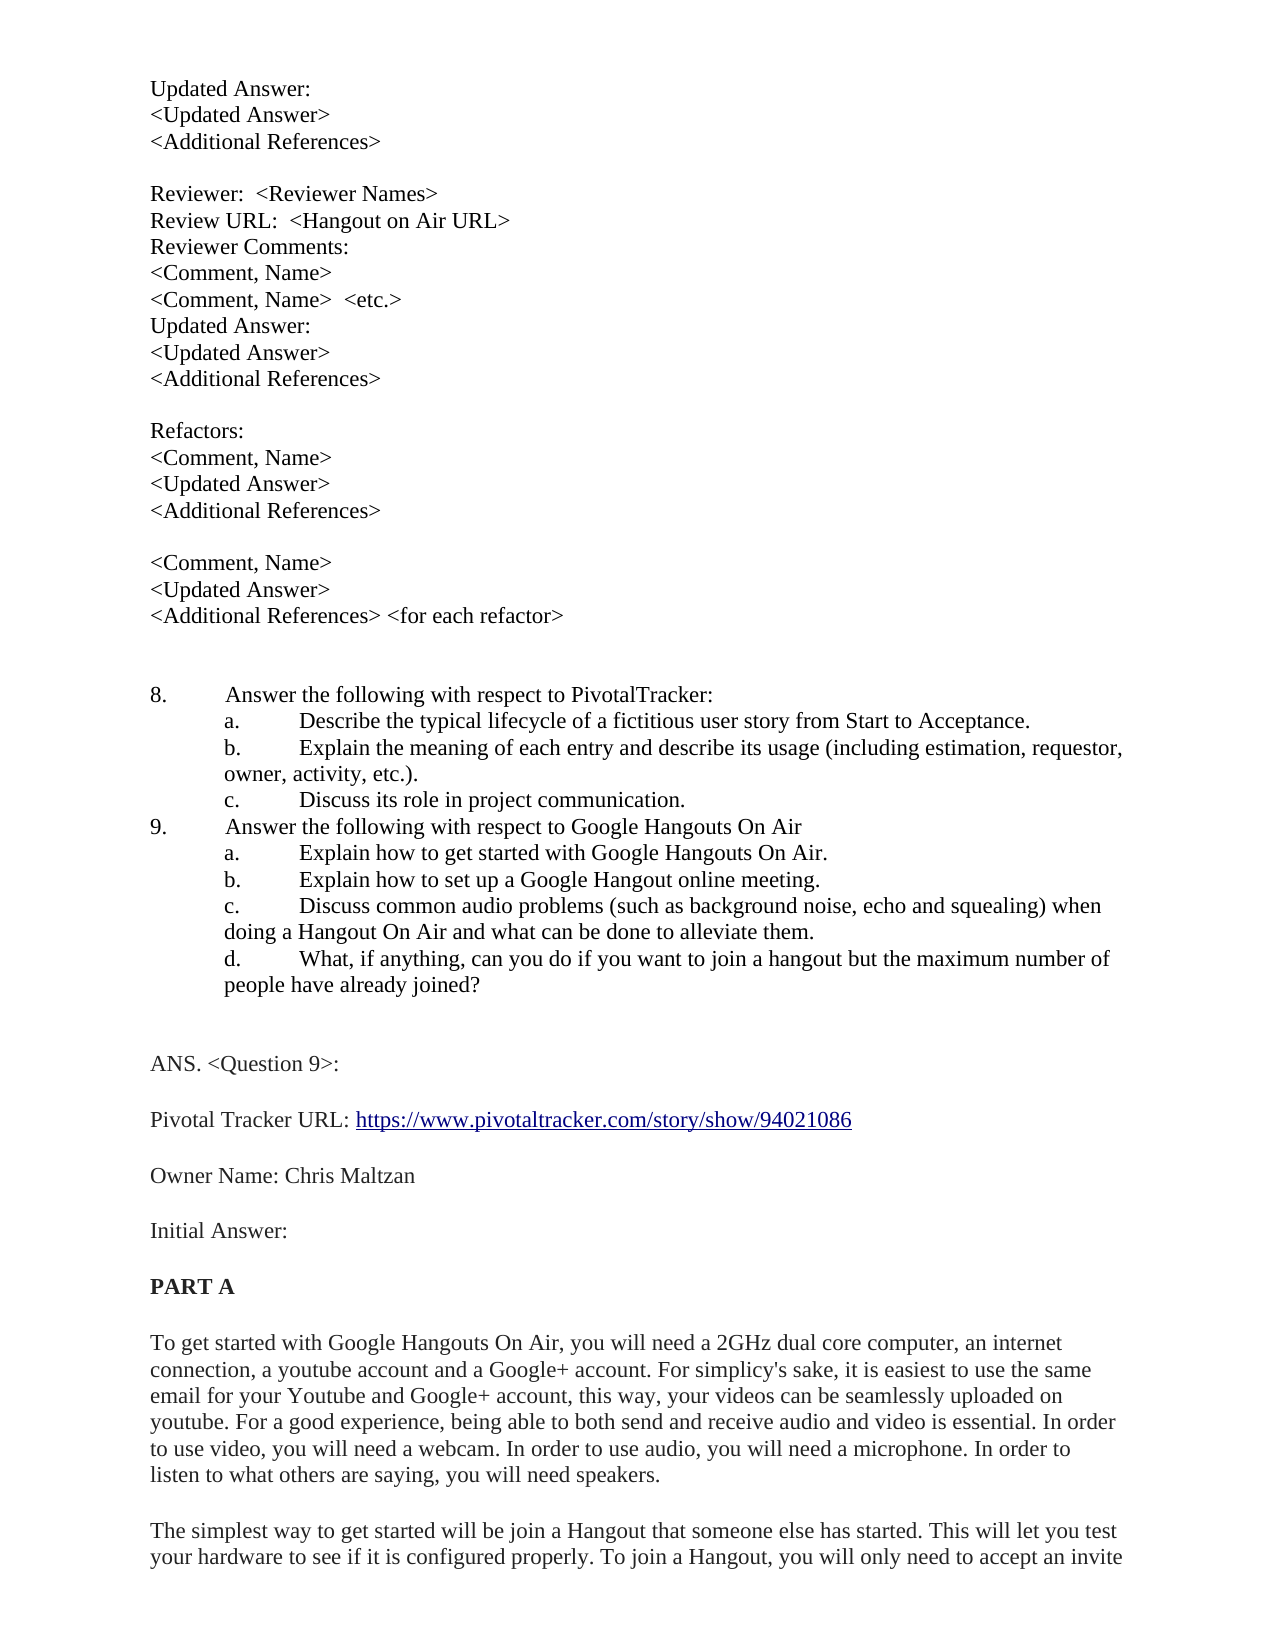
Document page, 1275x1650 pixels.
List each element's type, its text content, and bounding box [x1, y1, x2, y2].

text d. What, if anything, can you do if you want to join a hangout but the maximum number of people have already joined? [224, 945, 1125, 997]
text Reviewer: <Reviewer Names> [150, 180, 1125, 207]
text c. Discuss common audio problems (such as background noise, echo and squealing) when doing a Hangout On Air and what can be done to alleviate them. [224, 892, 1125, 945]
text Pivotal Tracker URL: https://www.pivotaltracker.com/story/show/94021086 [150, 1106, 1125, 1132]
text PART A [150, 1273, 1125, 1300]
text <Additional References> <for each refactor> [150, 602, 1125, 628]
text a. Explain how to get started with Google Hangouts On Air. [224, 839, 1125, 866]
text <Additional References> [150, 365, 1125, 391]
text To get started with Google Hangouts On Air, you will need a 2GHz dual core computer, an internet connection, a youtube account and a Google+ account. For simplicy's sake, it is easiest to use the same email for your Youtube and Google+ account, this way, your videos can be seamlessly uploaded on youtube. For a good experience, being able to both send and receive audio and video is essential. In order to use video, you will need a webcam. In order to use audio, you will need a microphone. In order to listen to what others are saying, you will need speakers. [150, 1329, 1125, 1487]
text <Updated Answer> [150, 338, 1125, 365]
text Updated Answer: [150, 312, 1125, 338]
text Owner Name: Chris Maltzan [150, 1162, 1125, 1188]
text 8. Answer the following with respect to PivotalTracker: [150, 681, 1125, 707]
text <Comment, Name> [150, 549, 1125, 576]
text a. Describe the typical lifecycle of a fictitious user story from Start to Acceptance. [224, 707, 1125, 734]
text <Additional References> [150, 497, 1125, 523]
text Review URL: <Hangout on Air URL> [150, 207, 1125, 233]
text Updated Answer: [150, 75, 1125, 101]
text b. Explain how to set up a Google Hangout online meeting. [224, 866, 1125, 892]
text <Comment, Name> [150, 444, 1125, 470]
text 9. Answer the following with respect to Google Hangouts On Air [150, 813, 1125, 839]
text The simplest way to get started will be join a Hangout that someone else has started. This will let you test your hardware to see if it is configured properly. To join a Hangout, you will only need to accept an invite [150, 1517, 1125, 1569]
text <Comment, Name> <etc.> [150, 286, 1125, 312]
text <Comment, Name> [150, 259, 1125, 286]
text Reviewer Comments: [150, 233, 1125, 259]
text ANS. <Question 9>: [150, 1050, 1125, 1076]
text Initial Answer: [150, 1218, 1125, 1244]
text <Updated Answer> [150, 576, 1125, 602]
text b. Explain the meaning of each entry and describe its usage (including estimation, requestor, owner, activity, etc.). [224, 734, 1125, 787]
text <Updated Answer> [150, 101, 1125, 128]
text <Updated Answer> [150, 470, 1125, 497]
text Refactors: [150, 418, 1125, 444]
text c. Discuss its role in project communication. [224, 787, 1125, 813]
text <Additional References> [150, 128, 1125, 154]
